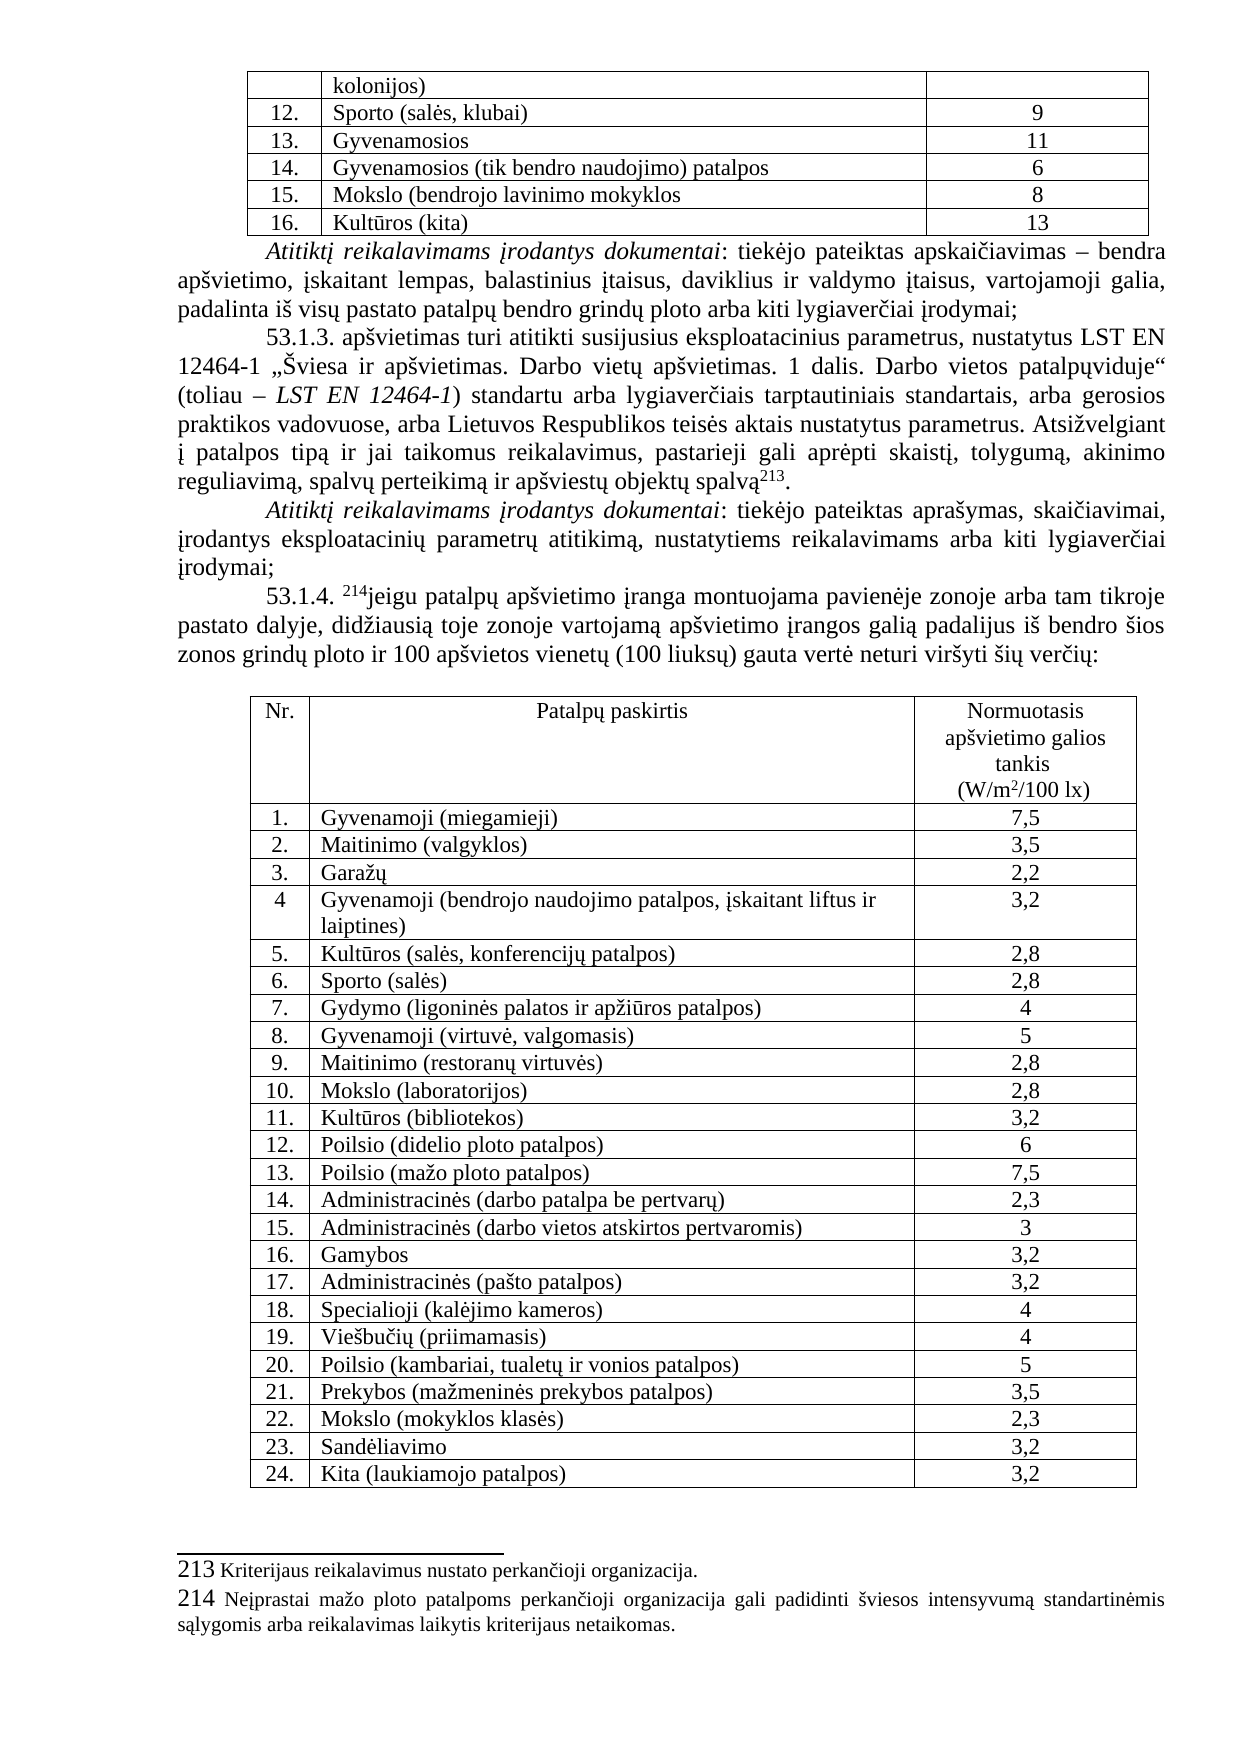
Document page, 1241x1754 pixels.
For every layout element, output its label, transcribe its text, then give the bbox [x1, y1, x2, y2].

table_cell 9. [251, 1049, 309, 1076]
text 53.1.3. apšvietimas turi atitikti susijusius eksploatacinius parametrus, nustatytus LST EN 12464-1 „Šviesa ir apšvietimas. Darbo vietų apšvietimas. 1 dalis. Darbo vietos patalpųviduje“ (toliau – LST EN 12464-1) standartu arba lygiaverčiais tarptautiniais standartais, arba gerosios praktikos vadovuose, arba Lietuvos Respublikos teisės aktais nustatytus parametrus. Atsižvelgiant į patalpos tipą ir jai taikomus reikalavimus, pastarieji gali aprėpti skaistį, tolygumą, akinimo reguliavimą, spalvų perteikimą ir apšviestų objektų spalvą. [177, 322, 1166, 495]
table_cell 2,8 [915, 940, 1136, 966]
table_cell Mokslo (laboratorijos) [310, 1077, 914, 1103]
table_header Patalpų paskirtis [310, 697, 914, 803]
table_cell 10. [251, 1077, 309, 1103]
table_cell Mokslo (mokyklos klasės) [310, 1405, 914, 1432]
table_cell 5. [251, 940, 309, 966]
table_cell 3,2 [915, 1460, 1136, 1487]
table_cell Gyvenamoji (bendrojo naudojimo patalpos, įskaitant liftus ir laiptines) [310, 886, 914, 939]
table_cell 15. [251, 1214, 309, 1240]
table_cell Kultūros (kita) [322, 209, 926, 235]
table_cell 6. [251, 967, 309, 993]
table_cell 12. [251, 1131, 309, 1158]
table_cell 20. [251, 1351, 309, 1377]
table_cell Kita (laukiamojo patalpos) [310, 1460, 914, 1487]
table_cell 5 [915, 1351, 1136, 1377]
table_cell 4 [915, 1296, 1136, 1322]
table_cell 7. [251, 995, 309, 1021]
table_cell 11 [927, 127, 1148, 153]
table_cell [248, 72, 321, 98]
table_cell 19. [251, 1323, 309, 1349]
text Kriterijaus reikalavimus nustato perkančioji organizacija. [177, 1554, 1166, 1583]
table_cell 14. [248, 154, 321, 180]
table_cell 17. [251, 1269, 309, 1295]
table_cell 3,2 [915, 1269, 1136, 1295]
table_cell 5 [915, 1022, 1136, 1048]
table_cell Maitinimo (valgyklos) [310, 831, 914, 857]
table_cell 2,8 [915, 1049, 1136, 1076]
table_cell 6 [915, 1131, 1136, 1158]
table_cell 13 [927, 209, 1148, 235]
table_cell 16. [251, 1241, 309, 1267]
table_cell 3,2 [915, 1241, 1136, 1267]
table_cell 3,2 [915, 1104, 1136, 1130]
table_cell 3. [251, 859, 309, 885]
table_cell 4 [915, 995, 1136, 1021]
table_cell 3,5 [915, 1378, 1136, 1404]
table_cell Poilsio (mažo ploto patalpos) [310, 1159, 914, 1185]
table_cell 2,3 [915, 1186, 1136, 1213]
table_cell [927, 72, 1148, 98]
table_cell 12. [248, 99, 321, 126]
table_cell Kultūros (bibliotekos) [310, 1104, 914, 1130]
table_cell Mokslo (bendrojo lavinimo mokyklos [322, 181, 926, 208]
table_cell 23. [251, 1433, 309, 1459]
table_header Normuotasis apšvietimo galios tankis (W/m2/100 lx) [915, 697, 1136, 803]
table_cell 2,8 [915, 1077, 1136, 1103]
table_cell Gyvenamoji (miegamieji) [310, 804, 914, 830]
table_cell Gyvenamosios [322, 127, 926, 153]
table_header Nr. [251, 697, 309, 803]
table_cell 11. [251, 1104, 309, 1130]
table_cell kolonijos) [322, 72, 926, 98]
table_cell 4 [251, 886, 309, 939]
table_cell 4 [915, 1323, 1136, 1349]
table_cell Administracinės (pašto patalpos) [310, 1269, 914, 1295]
table_cell Poilsio (kambariai, tualetų ir vonios patalpos) [310, 1351, 914, 1377]
text Neįprastai mažo ploto patalpoms perkančioji organizacija gali padidinti šviesos intensyvumą standartinėmis sąlygomis arba reikalavimas laikytis kriterijaus netaikomas. [177, 1583, 1166, 1636]
table_cell Garažų [310, 859, 914, 885]
table_cell 3,2 [915, 1433, 1136, 1459]
table_cell 13. [248, 127, 321, 153]
text Atitiktį reikalavimams įrodantys dokumentai: tiekėjo pateiktas apskaičiavimas – bendra apšvietimo, įskaitant lempas, balastinius įtaisus, daviklius ir valdymo įtaisus, vartojamoji galia, padalinta iš visų pastato patalpų bendro grindų ploto arba kiti lygiaverčiai įrodymai; [177, 236, 1166, 322]
table_cell 8 [927, 181, 1148, 208]
table_cell Administracinės (darbo vietos atskirtos pertvaromis) [310, 1214, 914, 1240]
table_cell 9 [927, 99, 1148, 126]
table_cell Specialioji (kalėjimo kameros) [310, 1296, 914, 1322]
table_cell 22. [251, 1405, 309, 1432]
table_cell Viešbučių (priimamasis) [310, 1323, 914, 1349]
table_cell 18. [251, 1296, 309, 1322]
table_cell Sporto (salės, klubai) [322, 99, 926, 126]
table_cell 21. [251, 1378, 309, 1404]
table_cell Administracinės (darbo patalpa be pertvarų) [310, 1186, 914, 1213]
table_cell 13. [251, 1159, 309, 1185]
table_cell 6 [927, 154, 1148, 180]
table_cell 14. [251, 1186, 309, 1213]
table_cell Kultūros (salės, konferencijų patalpos) [310, 940, 914, 966]
table_cell Gyvenamoji (virtuvė, valgomasis) [310, 1022, 914, 1048]
text Atitiktį reikalavimams įrodantys dokumentai: tiekėjo pateiktas aprašymas, skaičiavimai, įrodantys eksploatacinių parametrų atitikimą, nustatytiems reikalavimams arba kiti lygiaverčiai įrodymai; [177, 495, 1166, 581]
table_cell 24. [251, 1460, 309, 1487]
table_cell 3,2 [915, 886, 1136, 939]
table_cell 16. [248, 209, 321, 235]
table_cell Gydymo (ligoninės palatos ir apžiūros patalpos) [310, 995, 914, 1021]
table_cell Gamybos [310, 1241, 914, 1267]
table_cell 3 [915, 1214, 1136, 1240]
table_cell Gyvenamosios (tik bendro naudojimo) patalpos [322, 154, 926, 180]
table_cell 7,5 [915, 1159, 1136, 1185]
table_cell Poilsio (didelio ploto patalpos) [310, 1131, 914, 1158]
table_cell 2,2 [915, 859, 1136, 885]
table_cell 8. [251, 1022, 309, 1048]
table_cell 2,3 [915, 1405, 1136, 1432]
table_cell 1. [251, 804, 309, 830]
table_cell Prekybos (mažmeninės prekybos patalpos) [310, 1378, 914, 1404]
table_cell 2. [251, 831, 309, 857]
table_cell Maitinimo (restoranų virtuvės) [310, 1049, 914, 1076]
table_cell 2,8 [915, 967, 1136, 993]
table_cell Sandėliavimo [310, 1433, 914, 1459]
table_cell 7,5 [915, 804, 1136, 830]
table_cell 3,5 [915, 831, 1136, 857]
table_cell 15. [248, 181, 321, 208]
text 53.1.4. jeigu patalpų apšvietimo įranga montuojama pavienėje zonoje arba tam tikroje pastato dalyje, didžiausią toje zonoje vartojamą apšvietimo įrangos galią padalijus iš bendro šios zonos grindų ploto ir 100 apšvietos vienetų (100 liuksų) gauta vertė neturi viršyti šių verčių: [177, 581, 1166, 667]
table_cell Sporto (salės) [310, 967, 914, 993]
